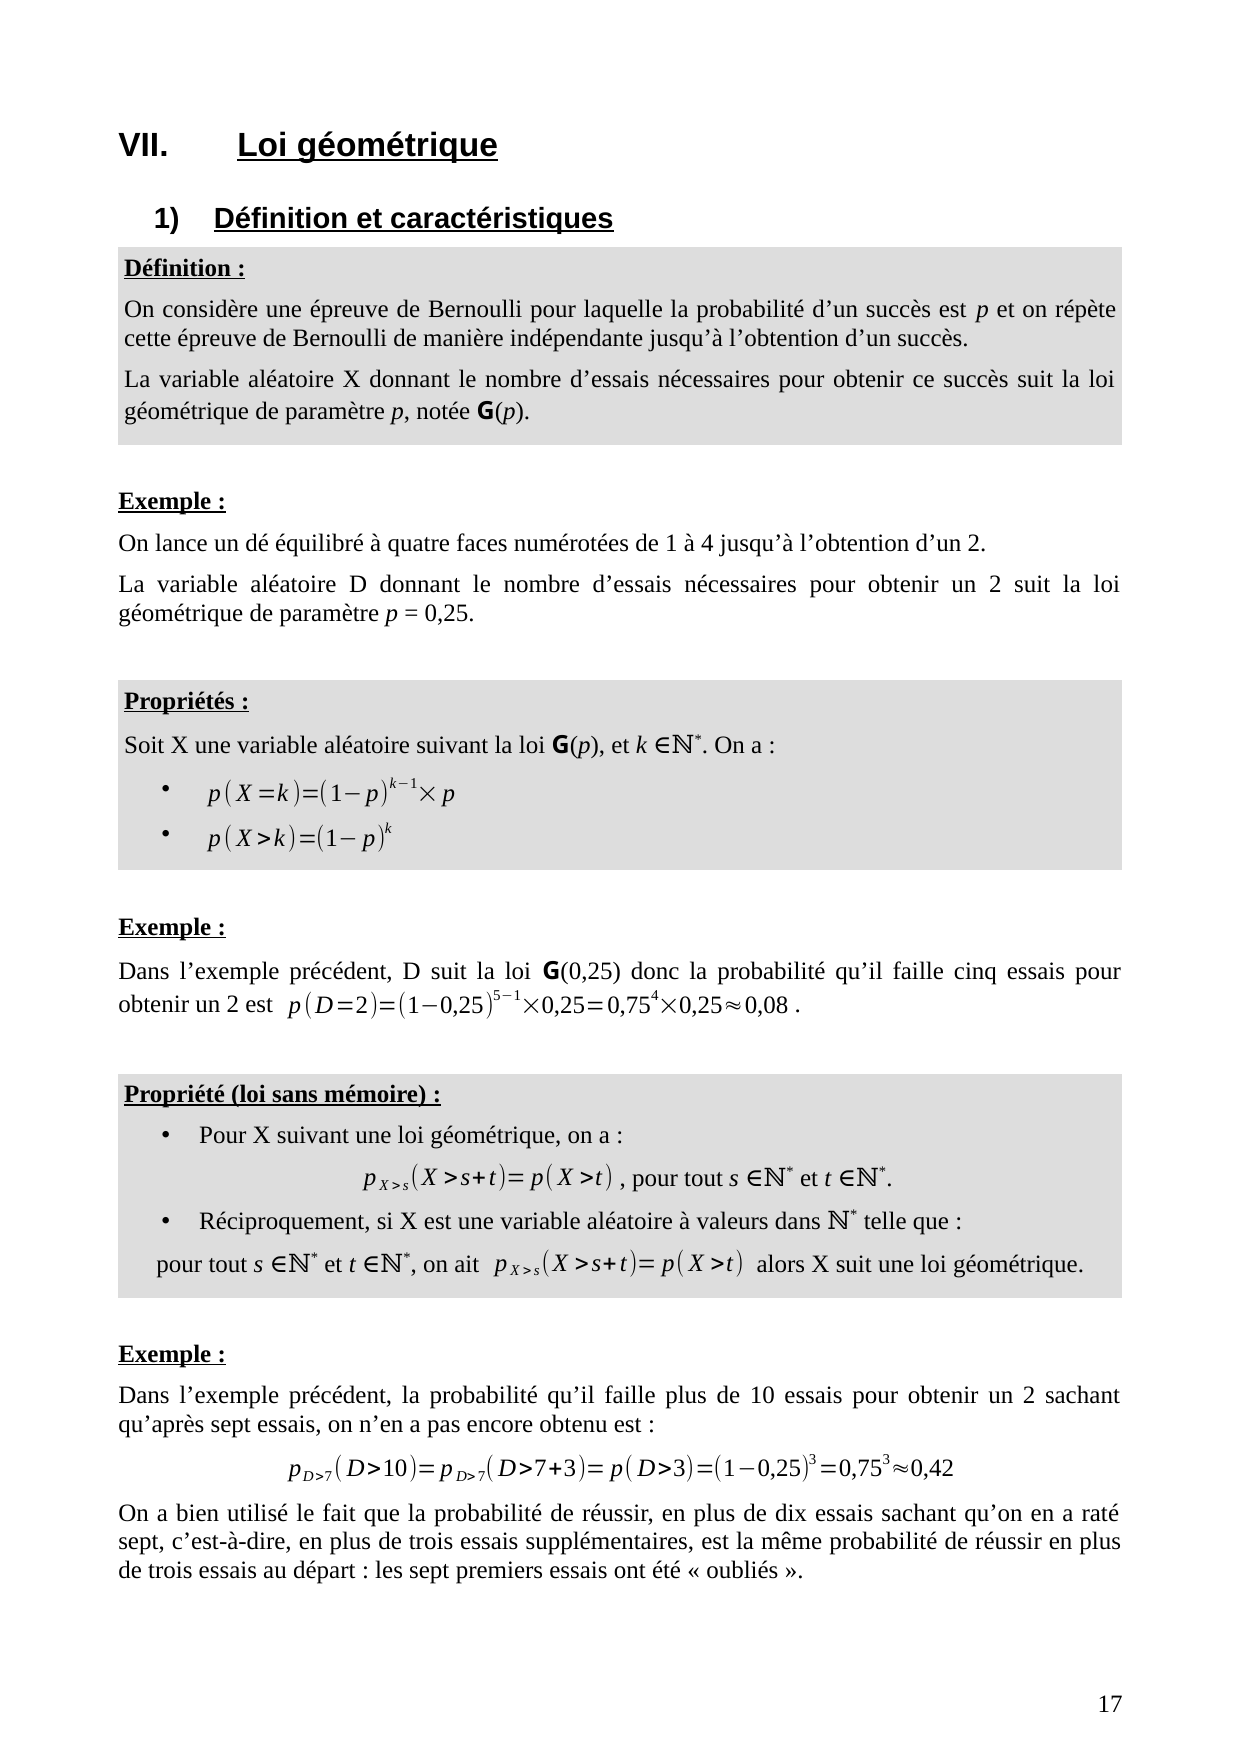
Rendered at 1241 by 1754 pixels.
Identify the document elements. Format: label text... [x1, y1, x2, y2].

text La variable aléatoire D donnant le nombre d’essais nécessaires pour obtenir un 2 suit la loi géométrique de paramètre p = 0,25. [118, 569, 1122, 626]
text On a bien utilisé le fait que la probabilité de réussir, en plus de dix essais sachant qu’on en a raté sept, c’est-à-dire, en plus de trois essais supplémentaires, est la même probabilité de réussir en plus de trois essais au départ : les sept premiers essais ont été « oubliés ». [118, 1498, 1122, 1584]
table_header Définition : On considère une épreuve de Bernoulli pour laquelle la probabilité d’un succès est p et on répète cette épreuve de Bernoulli de manière indépendante jusqu’à l’obtention d’un succès. La variable aléatoire X donnant le nombre d’essais nécessaires pour obtenir ce succès suit la loi géométrique de paramètre p, notée G(p). [118, 247, 1122, 445]
text Dans l’exemple précédent, la probabilité qu’il faille plus de 10 essais pour obtenir un 2 sachant qu’après sept essais, on n’en a pas encore obtenu est : [118, 1380, 1122, 1438]
text On lance un dé équilibré à quatre faces numérotées de 1 à 4 jusqu’à l’obtention d’un 2. [118, 528, 1122, 556]
table_header Propriété (loi sans mémoire) : Pour X suivant une loi géométrique, on a : , pour tout s ∈ℕ* et t ∈ℕ*. Réciproquement, si X est une variable aléatoire à valeurs dans ℕ* telle que : pour tout s ∈ℕ* et t ∈ℕ*, on ait alors X suit une loi géométrique. [118, 1074, 1122, 1298]
table_header Propriétés : Soit X une variable aléatoire suivant la loi G(p), et k ∈ℕ*. On a : [118, 680, 1122, 870]
subtitle Loi géométrique [118, 125, 1122, 164]
text Exemple : [118, 486, 1122, 515]
text Dans l’exemple précédent, D suit la loi G(0,25) donc la probabilité qu’il faille cinq essais pour obtenir un 2 est . [118, 953, 1122, 1020]
text Exemple : [118, 1339, 1122, 1368]
text Exemple : [118, 912, 1122, 940]
subtitle Définition et caractéristiques [153, 201, 1122, 235]
